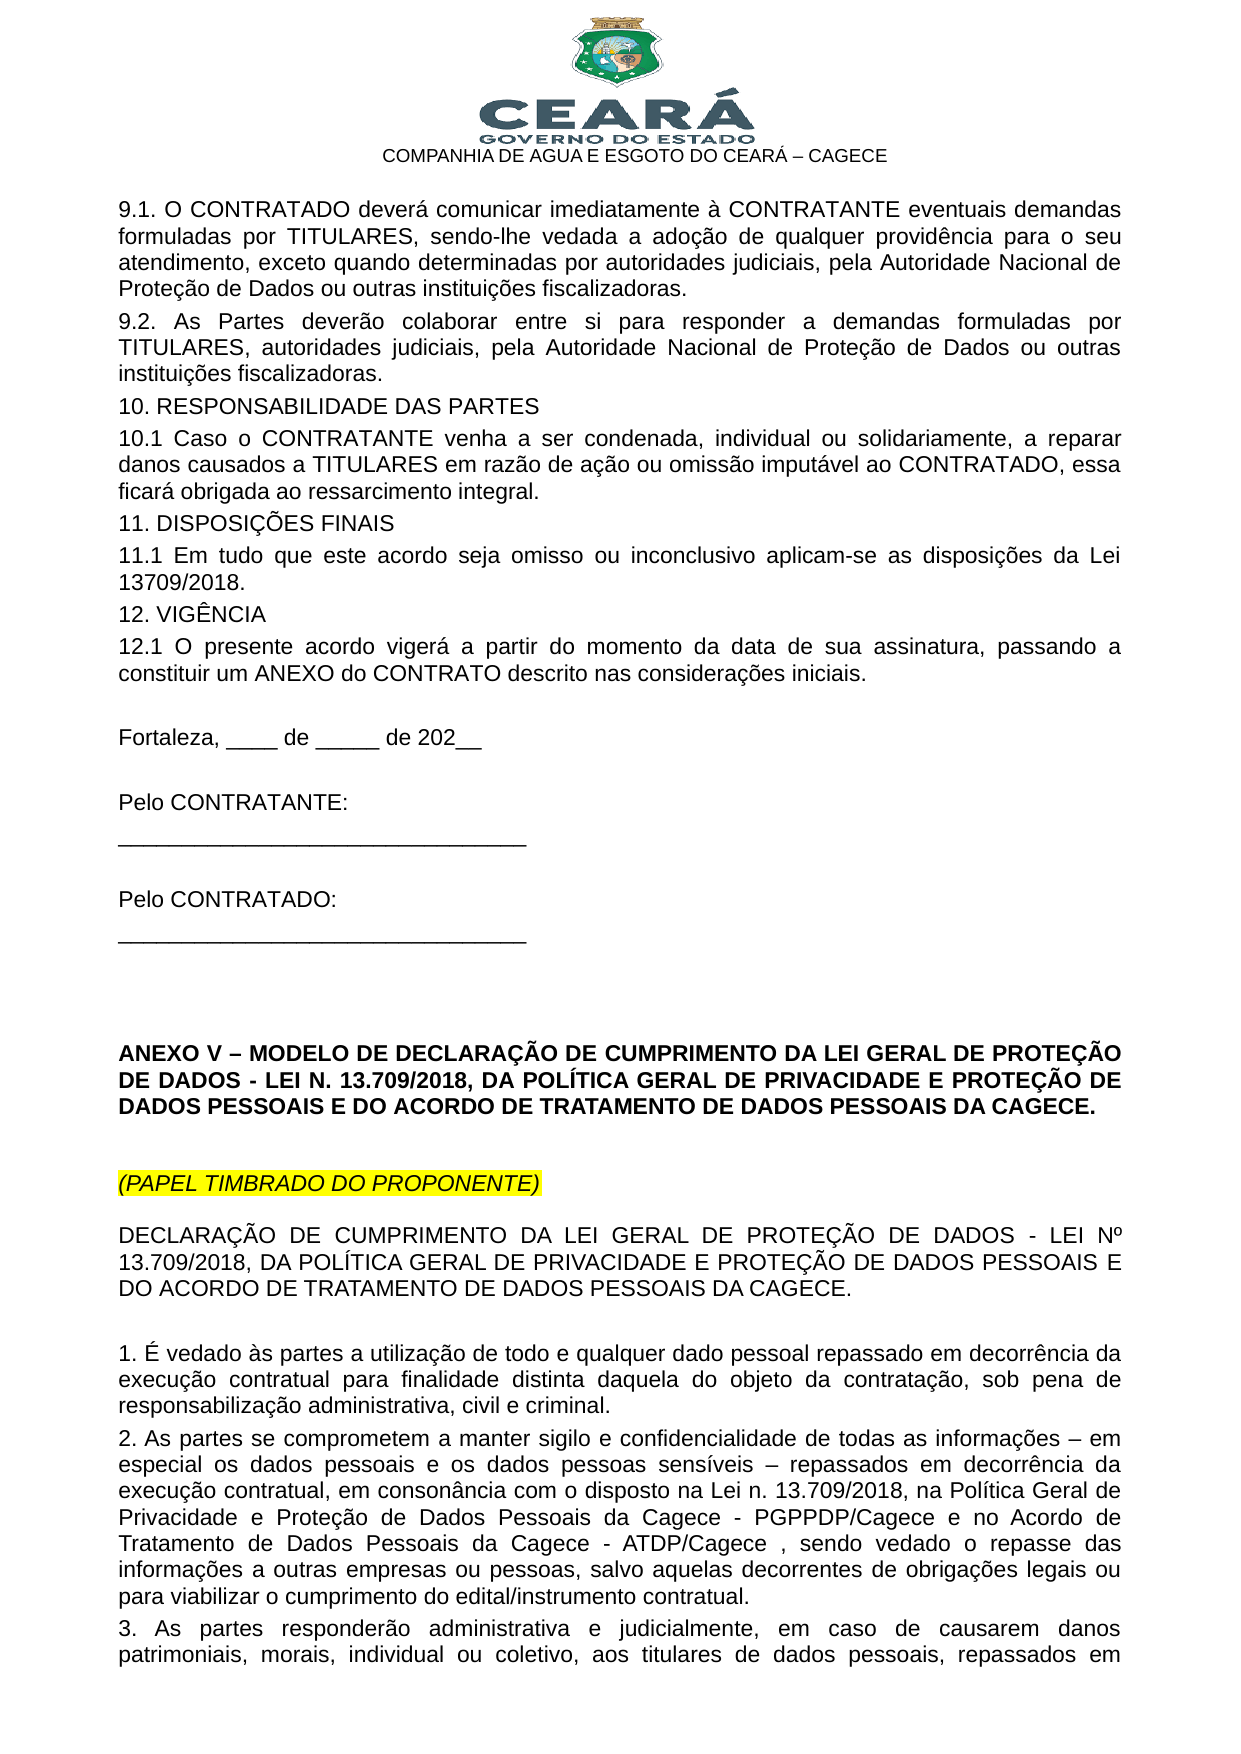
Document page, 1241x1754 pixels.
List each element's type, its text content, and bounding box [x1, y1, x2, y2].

text Pelo CONTRATANTE: [118, 789, 1122, 815]
text ANEXO V – MODELO DE DECLARAÇÃO DE CUMPRIMENTO DA LEI GERAL DE PROTEÇÃO DE DADOS - LEI N. 13.709/2018, DA POLÍTICA GERAL DE PRIVACIDADE E PROTEÇÃO DE DADOS PESSOAIS E DO ACORDO DE TRATAMENTO DE DADOS PESSOAIS DA CAGECE. [118, 1040, 1122, 1119]
text 10.1 Caso o CONTRATANTE venha a ser condenada, individual ou solidariamente, a reparar danos causados a TITULARES em razão de ação ou omissão imputável ao CONTRATADO, essa ficará obrigada ao ressarcimento integral. [118, 425, 1122, 504]
text (PAPEL TIMBRADO DO PROPONENTE) [118, 1169, 1122, 1196]
text 12. VIGÊNCIA [118, 601, 1122, 627]
text 11.1 Em tudo que este acordo seja omisso ou inconclusivo aplicam-se as disposições da Lei 13709/2018. [118, 542, 1122, 595]
text 9.2. As Partes deverão colaborar entre si para responder a demandas formuladas por TITULARES, autoridades judiciais, pela Autoridade Nacional de Proteção de Dados ou outras instituições fiscalizadoras. [118, 308, 1122, 387]
text 1. É vedado às partes a utilização de todo e qualquer dado pessoal repassado em decorrência da execução contratual para finalidade distinta daquela do objeto da contratação, sob pena de responsabilização administrativa, civil e criminal. [118, 1339, 1122, 1418]
text Fortaleza, ____ de _____ de 202__ [118, 724, 1122, 751]
text 11. DISPOSIÇÕES FINAIS [118, 510, 1122, 536]
text Pelo CONTRATADO: [118, 886, 1122, 912]
text ________________________________ [118, 821, 1122, 847]
text 2. As partes se comprometem a manter sigilo e confidencialidade de todas as informações – em especial os dados pessoais e os dados pessoas sensíveis – repassados em decorrência da execução contratual, em consonância com o disposto na Lei n. 13.709/2018, na Política Geral de Privacidade e Proteção de Dados Pessoais da Cagece - PGPPDP/Cagece e no Acordo de Tratamento de Dados Pessoais da Cagece - ATDP/Cagece , sendo vedado o repasse das informações a outras empresas ou pessoas, salvo aquelas decorrentes de obrigações legais ou para viabilizar o cumprimento do edital/instrumento contratual. [118, 1424, 1122, 1609]
text DECLARAÇÃO DE CUMPRIMENTO DA LEI GERAL DE PROTEÇÃO DE DADOS - LEI Nº 13.709/2018, DA POLÍTICA GERAL DE PRIVACIDADE E PROTEÇÃO DE DADOS PESSOAIS E DO ACORDO DE TRATAMENTO DE DADOS PESSOAIS DA CAGECE. [118, 1222, 1122, 1301]
text 9.1. O CONTRATADO deverá comunicar imediatamente à CONTRATANTE eventuais demandas formuladas por TITULARES, sendo-lhe vedada a adoção de qualquer providência para o seu atendimento, exceto quando determinadas por autoridades judiciais, pela Autoridade Nacional de Proteção de Dados ou outras instituições fiscalizadoras. [118, 196, 1122, 302]
text 3. As partes responderão administrativa e judicialmente, em caso de causarem danos patrimoniais, morais, individual ou coletivo, aos titulares de dados pessoais, repassados em [118, 1615, 1122, 1668]
text 12.1 O presente acordo vigerá a partir do momento da data de sua assinatura, passando a constituir um ANEXO do CONTRATO descrito nas considerações iniciais. [118, 633, 1122, 686]
text 10. RESPONSABILIDADE DAS PARTES [118, 393, 1122, 419]
picture [453, 12, 782, 148]
text ________________________________ [118, 918, 1122, 944]
